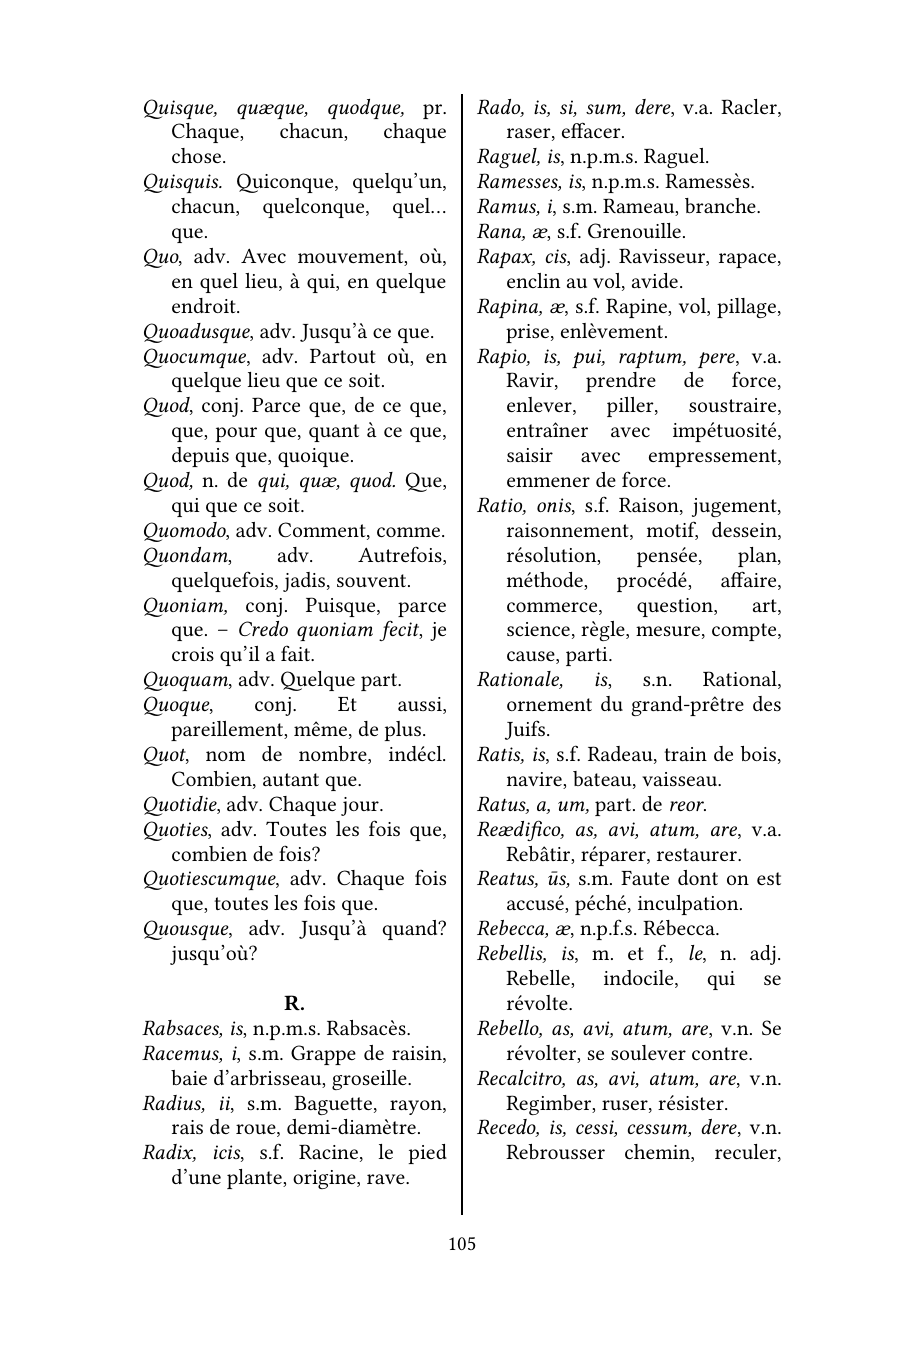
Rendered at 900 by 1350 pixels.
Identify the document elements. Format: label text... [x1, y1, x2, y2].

text Quoadusque, adv. Jusqu’à ce que. [142, 318, 447, 343]
text Quotiescumque, adv. Chaque fois que, toutes les fois que. [142, 866, 447, 916]
text Rapax, cis, adj. Ravisseur, rapace, enclin au vol, avide. [476, 244, 782, 294]
text Quondam, adv. Autrefois, quelquefois, jadis, souvent. [142, 543, 447, 592]
text Rationale, is, s.n. Rational, ornement du grand-prêtre des Juifs. [476, 667, 782, 742]
text Rebecca, æ, n.p.f.s. Rébecca. [476, 916, 782, 941]
text Reædifico, as, avi, atum, are, v.a. Rebâtir, réparer, restaurer. [476, 816, 782, 866]
text Radius, ii, s.m. Baguette, rayon, rais de roue, demi-diamètre. [142, 1090, 447, 1140]
text Quod, n. de qui, quæ, quod. Que, qui que ce soit. [142, 468, 447, 518]
text Quotidie, adv. Chaque jour. [142, 792, 447, 816]
text Quisque, quæque, quodque, pr. Chaque, chacun, chaque chose. [142, 94, 447, 169]
text Quisquis. Quiconque, quelqu’un, chacun, quelconque, quel... que. [142, 169, 447, 244]
text Rado, is, si, sum, dere, v.a. Racler, raser, effacer. [476, 94, 782, 144]
text Recalcitro, as, avi, atum, are, v.n. Regimber, ruser, résister. [476, 1065, 782, 1115]
text Rebellis, is, m. et f., le, n. adj. Rebelle, indocile, qui se révolte. [476, 941, 782, 1016]
text Quod, conj. Parce que, de ce que, que, pour que, quant à ce que, depuis que, quoique. [142, 393, 447, 468]
text Ramesses, is, n.p.m.s. Ramessès. [476, 169, 782, 194]
text Quocumque, adv. Partout où, en quelque lieu que ce soit. [142, 343, 447, 393]
text Rana, æ, s.f. Grenouille. [476, 219, 782, 244]
text Ratis, is, s.f. Radeau, train de bois, navire, bateau, vaisseau. [476, 742, 782, 792]
text Reatus, ūs, s.m. Faute dont on est accusé, péché, inculpation. [476, 866, 782, 916]
text Quoquam, adv. Quelque part. [142, 667, 447, 692]
text Raguel, is, n.p.m.s. Raguel. [476, 144, 782, 169]
text Quomodo, adv. Comment, comme. [142, 518, 447, 543]
text Radix, icis, s.f. Racine, le pied d’une plante, origine, rave. [142, 1140, 447, 1190]
text Quot, nom de nombre, indécl. Combien, autant que. [142, 742, 447, 792]
text Quoties, adv. Toutes les fois que, combien de fois? [142, 816, 447, 866]
text Recedo, is, cessi, cessum, dere, v.n. Rebrousser chemin, reculer, [476, 1115, 782, 1165]
text Ramus, i, s.m. Rameau, branche. [476, 194, 782, 219]
text Rapina, æ, s.f. Rapine, vol, pillage, prise, enlèvement. [476, 294, 782, 343]
text Quoque, conj. Et aussi, pareillement, même, de plus. [142, 692, 447, 742]
text Quo, adv. Avec mouvement, où, en quel lieu, à qui, en quelque endroit. [142, 244, 447, 318]
text Rabsaces, is, n.p.m.s. Rabsacès. [142, 1016, 447, 1041]
text Racemus, i, s.m. Grappe de raisin, baie d’arbrisseau, groseille. [142, 1041, 447, 1090]
text Ratio, onis, s.f. Raison, jugement, raisonnement, motif, dessein, résolution, pensée, plan, méthode, procédé, affaire, commerce, question, art, science, règle, mesure, compte, cause, parti. [476, 493, 782, 667]
text Ratus, a, um, part. de reor. [476, 792, 782, 816]
text Quousque, adv. Jusqu’à quand? jusqu’où? [142, 916, 447, 966]
text R. [142, 991, 447, 1016]
text Quoniam, conj. Puisque, parce que. – Credo quoniam fecit, je crois qu’il a fait. [142, 592, 447, 667]
text Rebello, as, avi, atum, are, v.n. Se révolter, se soulever contre. [476, 1016, 782, 1065]
text Rapio, is, pui, raptum, pere, v.a. Ravir, prendre de force, enlever, piller, soustraire, entraîner avec impétuosité, saisir avec empressement, emmener de force. [476, 343, 782, 493]
